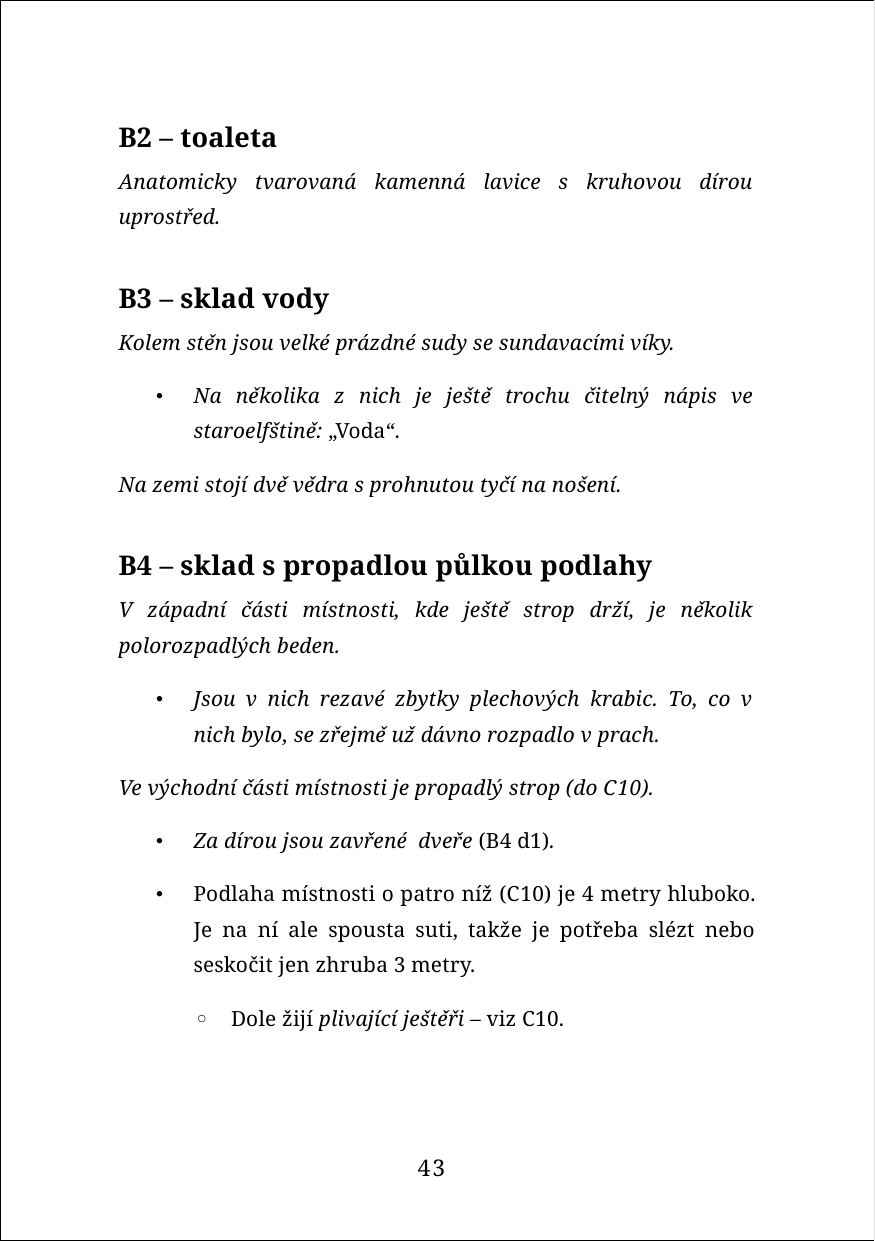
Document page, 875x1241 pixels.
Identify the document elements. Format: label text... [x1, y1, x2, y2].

text V západní části místnosti, kde ještě strop drží, je několik polorozpadlých beden. [118, 595, 756, 659]
subtitle B2 – toaleta [118, 118, 756, 155]
text Ve východní části místnosti je propadlý strop (do C10). [118, 773, 756, 801]
subtitle B4 – sklad s propadlou půlkou podlahy [118, 547, 756, 584]
list Na několika z nich je ještě trochu čitelný nápis ve staroelfštině: „Voda“. [156, 381, 756, 445]
text Na zemi stojí dvě vědra s prohnutou tyčí na nošení. [118, 470, 756, 498]
list Dole žijí plivající ještěři – viz C10. [193, 1004, 756, 1032]
list Jsou v nich rezavé zbytky plechových krabic. To, co v nich bylo, se zřejmě už dávno rozpadlo v prach. [156, 684, 756, 748]
subtitle B3 – sklad vody [118, 279, 756, 316]
list Za dírou jsou zavřené dveře (B4 d1). [156, 826, 756, 854]
text Anatomicky tvarovaná kamenná lavice s kruhovou dírou uprostřed. [118, 167, 756, 231]
list Podlaha místnosti o patro níž (C10) je 4 metry hluboko. Je na ní ale spousta suti, takže je potřeba slézt nebo seskočit jen zhruba 3 metry. [156, 879, 756, 979]
text Kolem stěn jsou velké prázdné sudy se sundavacími víky. [118, 328, 756, 356]
